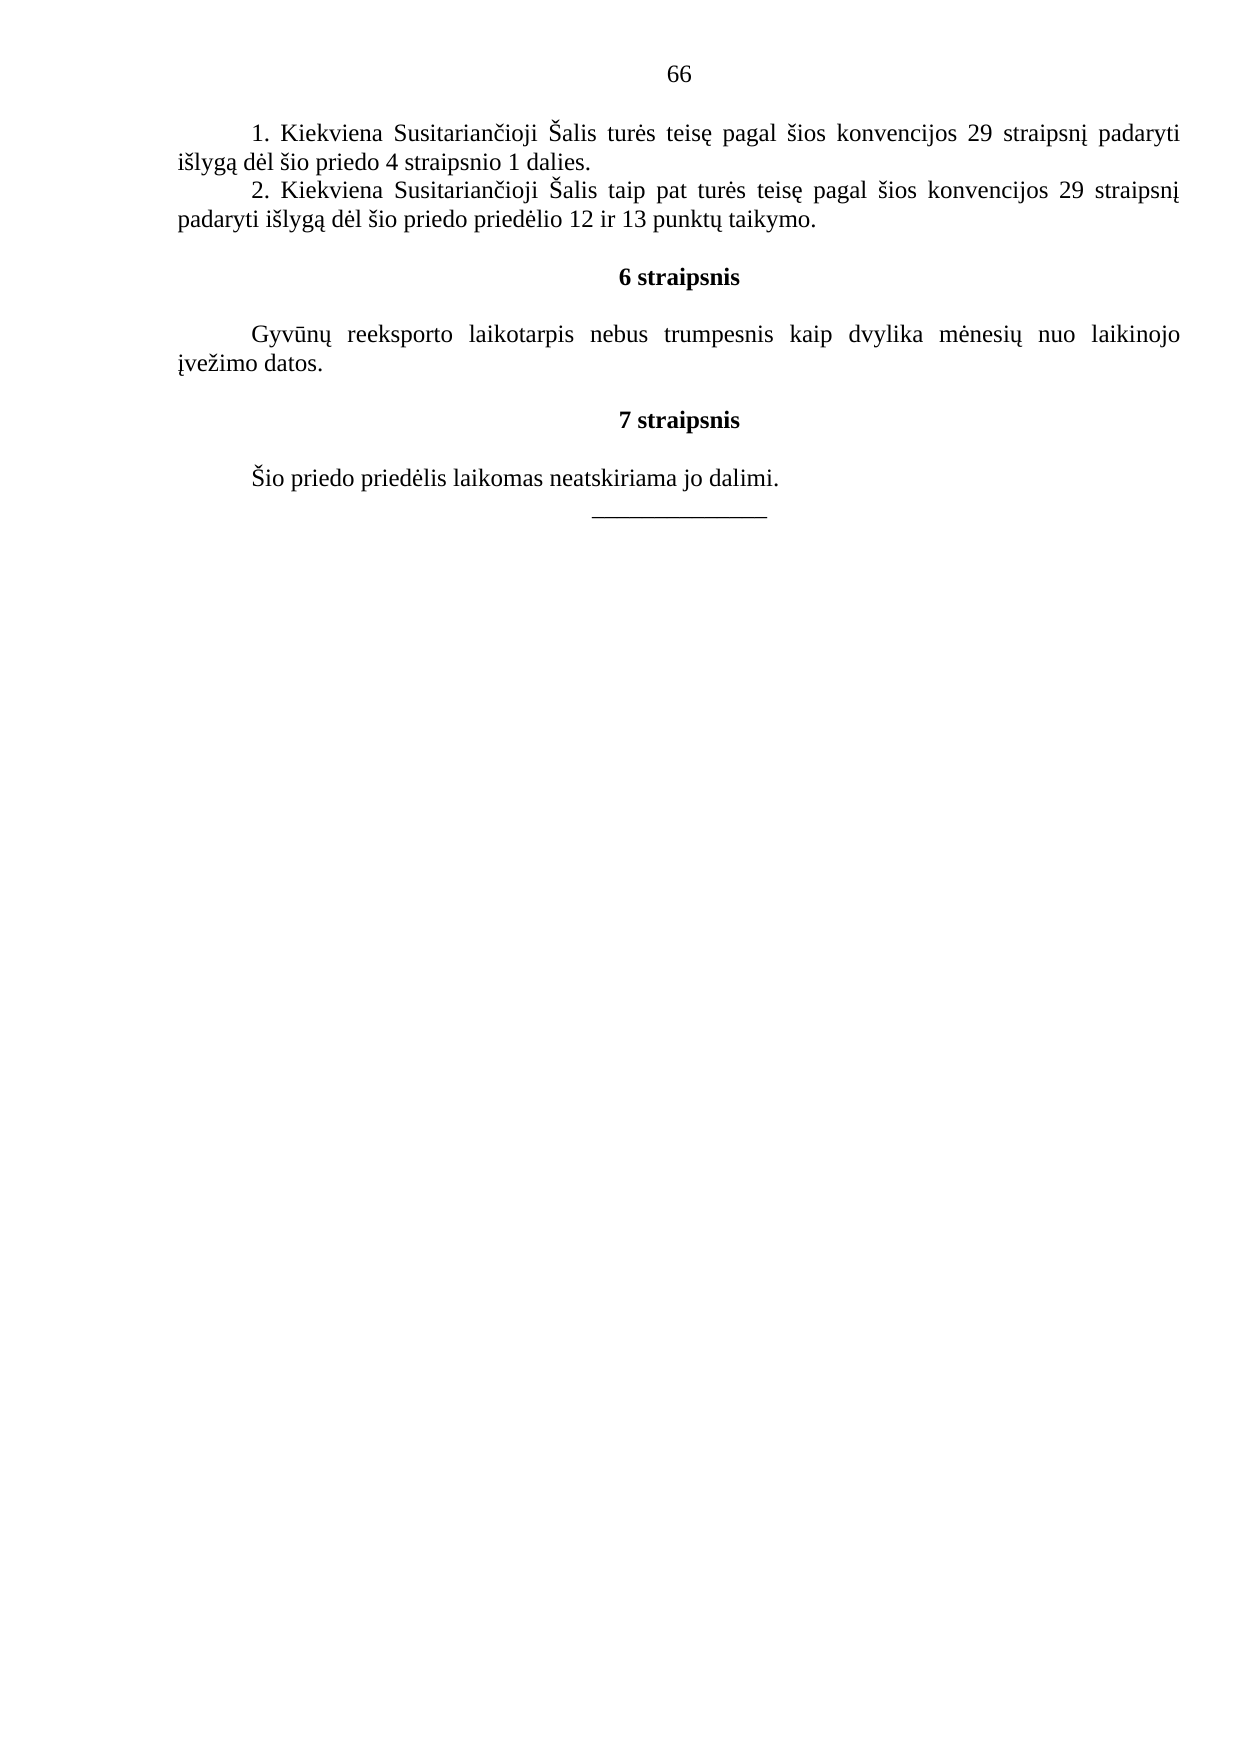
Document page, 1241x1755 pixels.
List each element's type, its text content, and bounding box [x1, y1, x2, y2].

text ______________ [177, 492, 1181, 521]
text 2. Kiekviena Susitariančioji Šalis taip pat turės teisę pagal šios konvencijos 29 straipsnį padaryti išlygą dėl šio priedo priedėlio 12 ir 13 punktų taikymo. [177, 176, 1181, 233]
text Gyvūnų reeksporto laikotarpis nebus trumpesnis kaip dvylika mėnesių nuo laikinojo įvežimo datos. [177, 319, 1181, 377]
text 1. Kiekviena Susitariančioji Šalis turės teisę pagal šios konvencijos 29 straipsnį padaryti išlygą dėl šio priedo 4 straipsnio 1 dalies. [177, 118, 1181, 176]
text 7 straipsnis [177, 406, 1181, 434]
text 6 straipsnis [177, 262, 1181, 291]
text Šio priedo priedėlis laikomas neatskiriama jo dalimi. [177, 463, 1181, 492]
